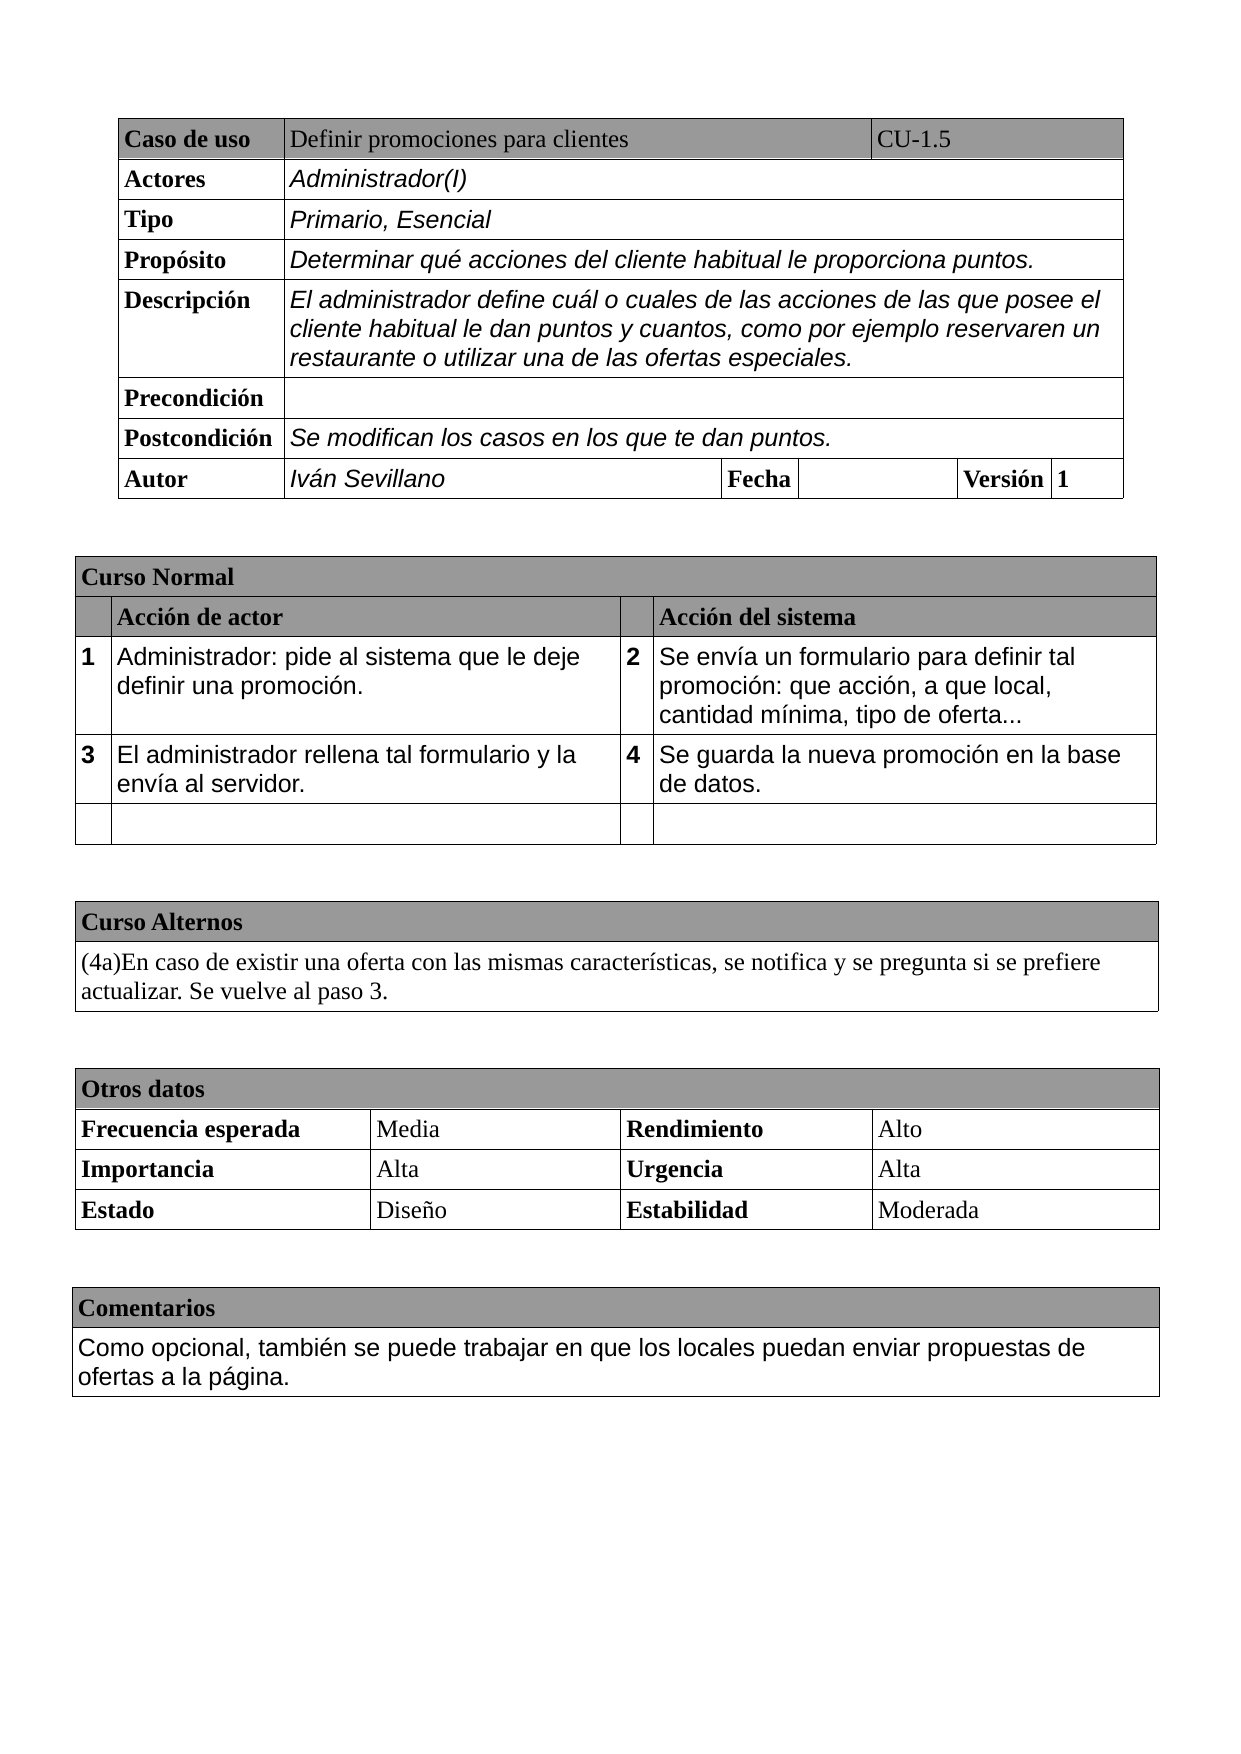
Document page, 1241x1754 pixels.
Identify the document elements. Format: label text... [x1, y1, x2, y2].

table_cell Iván Sevillano [285, 459, 721, 498]
table_cell [654, 804, 1156, 843]
table_cell [112, 804, 620, 843]
table_cell Se modifican los casos en los que te dan puntos. [285, 419, 1123, 458]
table_cell 3 [76, 735, 111, 803]
table_cell Postcondición [119, 419, 284, 458]
table_cell Acción del sistema [654, 597, 1156, 636]
table_cell Administrador: pide al sistema que le deje definir una promoción. [112, 637, 620, 734]
table_cell Versión [958, 459, 1051, 498]
table_cell Propósito [119, 240, 284, 279]
table_cell (4a)En caso de existir una oferta con las mismas características, se notifica y se pregunta si se prefiere actualizar. Se vuelve al paso 3. [76, 942, 1158, 1011]
table_cell Alta [371, 1150, 620, 1189]
table_header Definir promociones para clientes [285, 119, 871, 158]
table_cell Rendimiento [621, 1110, 872, 1149]
table_cell [621, 597, 653, 636]
table_header CU-1.5 [872, 119, 1123, 158]
table_cell [285, 378, 1123, 417]
table_cell Estado [76, 1190, 370, 1229]
table_cell 4 [621, 735, 653, 803]
table_cell Tipo [119, 200, 284, 239]
table_cell Se guarda la nueva promoción en la base de datos. [654, 735, 1156, 803]
table_cell [799, 459, 957, 498]
table_cell 2 [621, 637, 653, 734]
table_cell [76, 804, 111, 843]
table_cell Administrador(I) [285, 160, 1123, 199]
table_cell El administrador rellena tal formulario y la envía al servidor. [112, 735, 620, 803]
table_cell Moderada [873, 1190, 1159, 1229]
table_cell Como opcional, también se puede trabajar en que los locales puedan enviar propuestas de ofertas a la página. [73, 1328, 1159, 1396]
table_cell [621, 804, 653, 843]
table_header Caso de uso [119, 119, 284, 158]
table_header Curso Normal [76, 557, 1156, 596]
table_cell Diseño [371, 1190, 620, 1229]
table_cell Precondición [119, 378, 284, 417]
table_header Otros datos [76, 1069, 1159, 1108]
table_cell Alto [873, 1110, 1159, 1149]
table_cell Frecuencia esperada [76, 1110, 370, 1149]
table_cell Primario, Esencial [285, 200, 1123, 239]
table_cell Acción de actor [112, 597, 620, 636]
table_cell Autor [119, 459, 284, 498]
table_cell El administrador define cuál o cuales de las acciones de las que posee el cliente habitual le dan puntos y cuantos, como por ejemplo reservaren un restaurante o utilizar una de las ofertas especiales. [285, 280, 1123, 377]
table_cell Se envía un formulario para definir tal promoción: que acción, a que local, cantidad mínima, tipo de oferta... [654, 637, 1156, 734]
table_cell Determinar qué acciones del cliente habitual le proporciona puntos. [285, 240, 1123, 279]
table_cell Actores [119, 160, 284, 199]
table_cell Descripción [119, 280, 284, 377]
table_cell Alta [873, 1150, 1159, 1189]
table_cell 1 [1052, 459, 1123, 498]
table_header Comentarios [73, 1288, 1159, 1327]
table_header Curso Alternos [76, 902, 1158, 941]
table_cell Media [371, 1110, 620, 1149]
table_cell Fecha [722, 459, 798, 498]
table_cell [76, 597, 111, 636]
table_cell Importancia [76, 1150, 370, 1189]
table_cell Urgencia [621, 1150, 872, 1189]
table_cell 1 [76, 637, 111, 734]
table_cell Estabilidad [621, 1190, 872, 1229]
